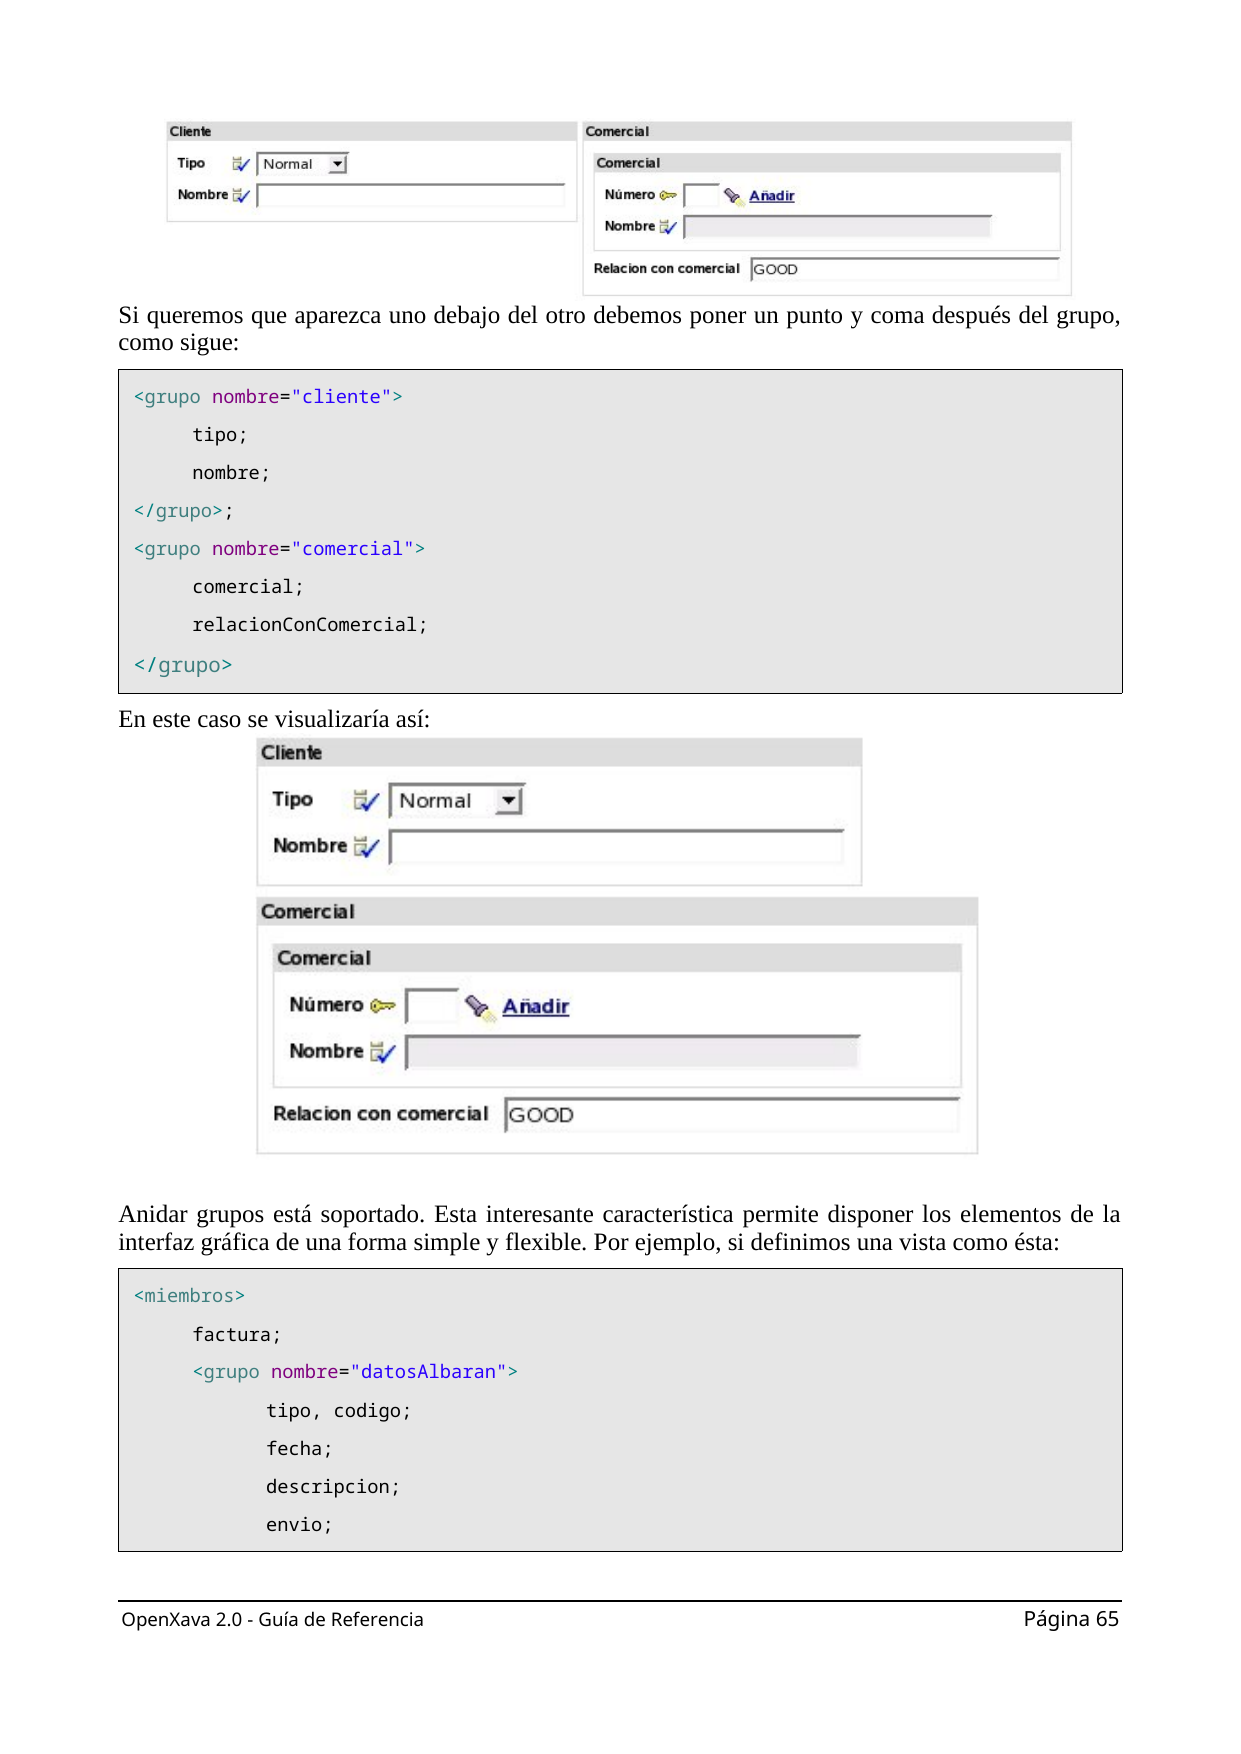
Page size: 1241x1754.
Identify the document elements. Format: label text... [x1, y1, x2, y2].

text tipo, codigo; [119, 1382, 1122, 1420]
text envio; [119, 1496, 1122, 1551]
text <grupo nombre="datosAlbaran"> [119, 1344, 1122, 1382]
text <grupo nombre="comercial"> [119, 521, 1122, 559]
text descripcion; [119, 1458, 1122, 1496]
text tipo; [119, 407, 1122, 445]
picture [255, 733, 985, 1160]
text relacionConComercial; [119, 597, 1122, 635]
text factura; [119, 1306, 1122, 1344]
text fecha; [119, 1420, 1122, 1458]
text </grupo>; [119, 483, 1122, 521]
text En este caso se visualizaría así: [118, 705, 1122, 733]
text comercial; [119, 559, 1122, 597]
text <miembros> [119, 1269, 1122, 1306]
text </grupo> [119, 635, 1122, 693]
text Anidar grupos está soportado. Esta interesante característica permite disponer los elementos de la interfaz gráfica de una forma simple y flexible. Por ejemplo, si definimos una vista como ésta: [118, 1200, 1122, 1256]
text <grupo nombre="cliente"> [119, 370, 1122, 407]
text Si queremos que aparezca uno debajo del otro debemos poner un punto y coma después del grupo, como sigue: [118, 301, 1122, 356]
text nombre; [119, 445, 1122, 483]
picture [163, 118, 1077, 301]
